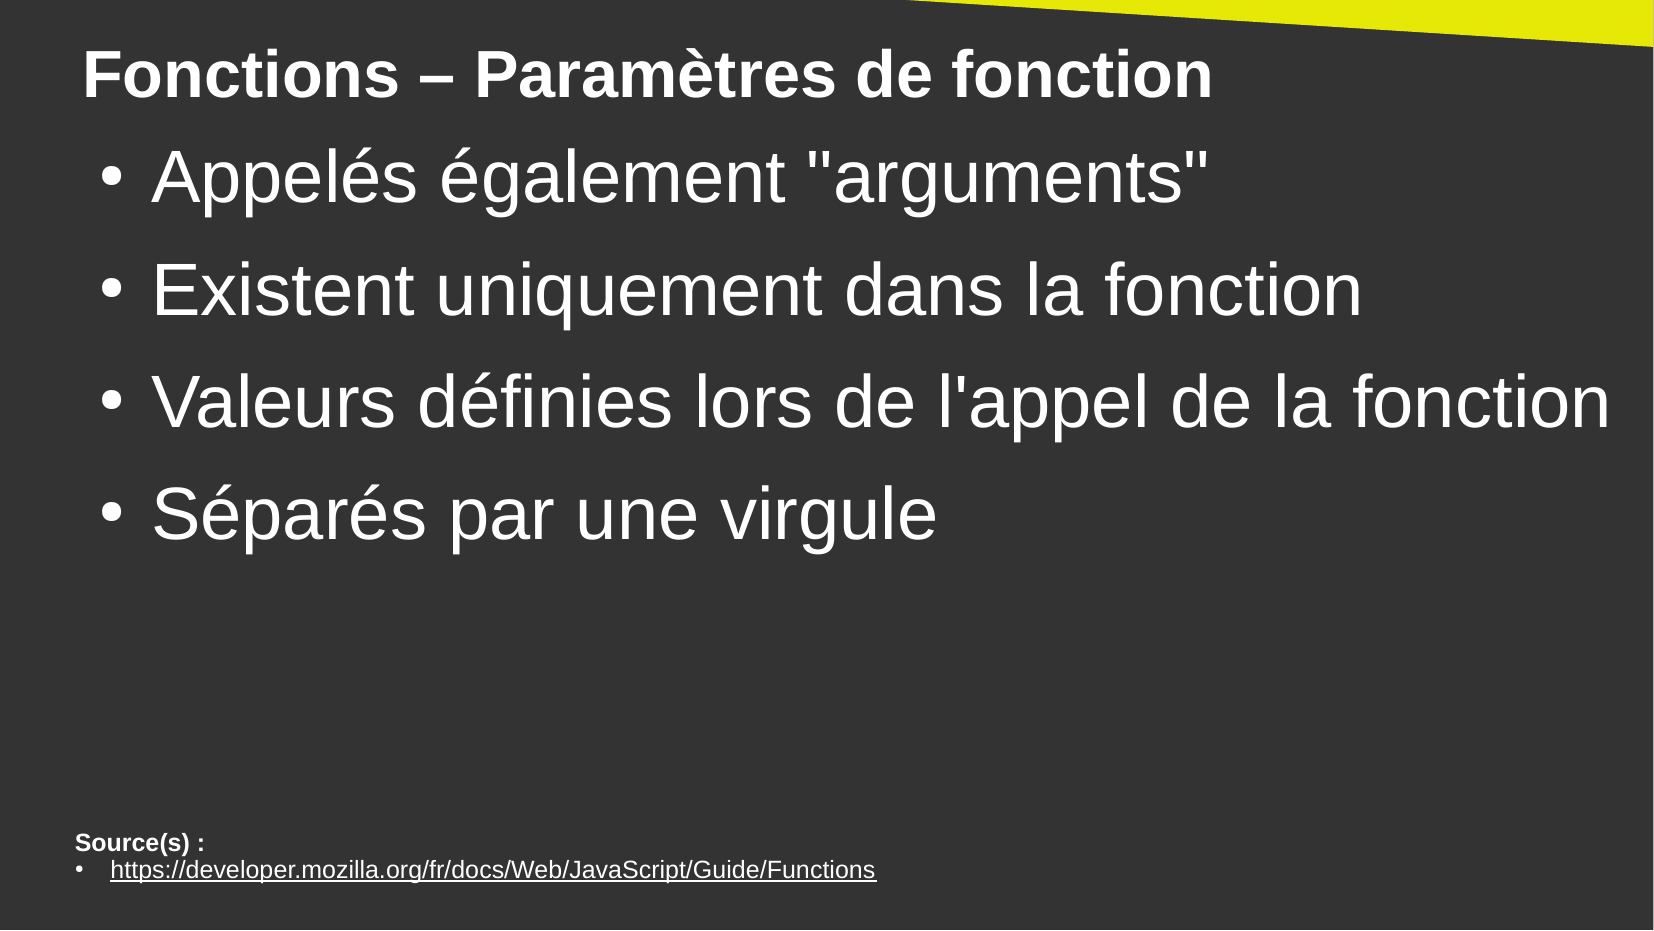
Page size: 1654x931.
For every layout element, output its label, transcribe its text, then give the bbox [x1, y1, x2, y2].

text_box Source(s) : https://developer.mozilla.org/fr/docs/Web/JavaScript/Guide/Functions [60, 820, 1583, 892]
title Fonctions – Paramètres de fonction [82, 37, 1571, 114]
list Appelés également "arguments" Existent uniquement dans la fonction Valeurs définies lors de l'appel de la fonction Séparés par une virgule [80, 135, 1620, 638]
text_box [906, 0, 1654, 47]
